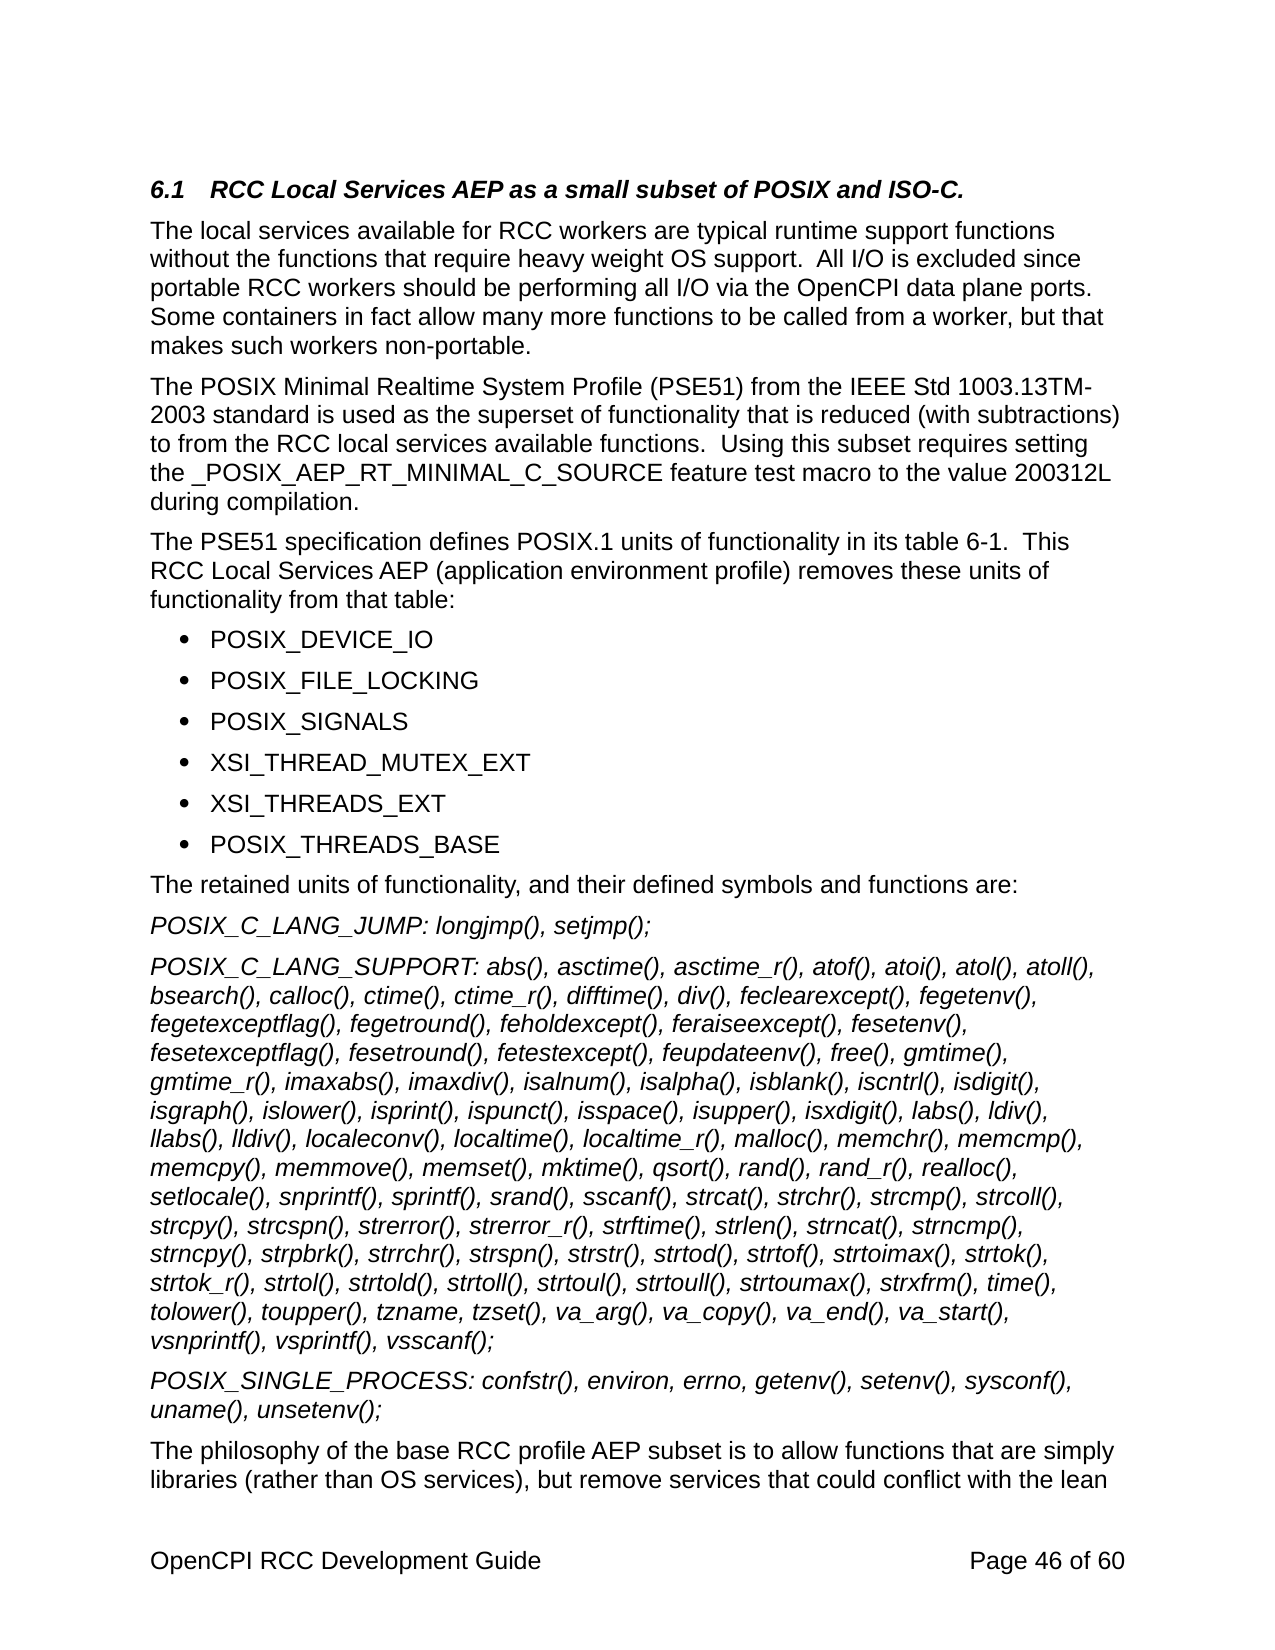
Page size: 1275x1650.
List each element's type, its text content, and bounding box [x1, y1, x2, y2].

list XSI_THREADS_EXT [180, 789, 1125, 818]
text The local services available for RCC workers are typical runtime support functions without the functions that require heavy weight OS support. All I/O is excluded since portable RCC workers should be performing all I/O via the OpenCPI data plane ports. Some containers in fact allow many more functions to be called from a worker, but that makes such workers non-portable. [150, 216, 1125, 359]
list XSI_THREAD_MUTEX_EXT [180, 748, 1125, 777]
text The retained units of functionality, and their defined symbols and functions are: [150, 870, 1125, 899]
subtitle RCC Local Services AEP as a small subset of POSIX and ISO-C. [150, 175, 1125, 204]
text POSIX_C_LANG_SUPPORT: abs(), asctime(), asctime_r(), atof(), atoi(), atol(), atoll(), bsearch(), calloc(), ctime(), ctime_r(), difftime(), div(), feclearexcept(), fegetenv(), fegetexceptflag(), fegetround(), feholdexcept(), feraiseexcept(), fesetenv(), fesetexceptflag(), fesetround(), fetestexcept(), feupdateenv(), free(), gmtime(), gmtime_r(), imaxabs(), imaxdiv(), isalnum(), isalpha(), isblank(), iscntrl(), isdigit(), isgraph(), islower(), isprint(), ispunct(), isspace(), isupper(), isxdigit(), labs(), ldiv(), llabs(), lldiv(), localeconv(), localtime(), localtime_r(), malloc(), memchr(), memcmp(), memcpy(), memmove(), memset(), mktime(), qsort(), rand(), rand_r(), realloc(), setlocale(), snprintf(), sprintf(), srand(), sscanf(), strcat(), strchr(), strcmp(), strcoll(), strcpy(), strcspn(), strerror(), strerror_r(), strftime(), strlen(), strncat(), strncmp(), strncpy(), strpbrk(), strrchr(), strspn(), strstr(), strtod(), strtof(), strtoimax(), strtok(), strtok_r(), strtol(), strtold(), strtoll(), strtoul(), strtoull(), strtoumax(), strxfrm(), time(), tolower(), toupper(), tzname, tzset(), va_arg(), va_copy(), va_end(), va_start(), vsnprintf(), vsprintf(), vsscanf(); [150, 952, 1125, 1354]
list POSIX_THREADS_BASE [180, 829, 1125, 858]
list POSIX_DEVICE_IO [180, 625, 1125, 654]
list POSIX_SIGNALS [180, 707, 1125, 736]
text The philosophy of the base RCC profile AEP subset is to allow functions that are simply libraries (rather than OS services), but remove services that could conflict with the lean [150, 1436, 1125, 1493]
text POSIX_SINGLE_PROCESS: confstr(), environ, errno, getenv(), setenv(), sysconf(), uname(), unsetenv(); [150, 1366, 1125, 1424]
text The POSIX Minimal Realtime System Profile (PSE51) from the IEEE Std 1003.13TM-2003 standard is used as the superset of functionality that is reduced (with subtractions) to from the RCC local services available functions. Using this subset requires setting the _POSIX_AEP_RT_MINIMAL_C_SOURCE feature test macro to the value 200312L during compilation. [150, 371, 1125, 515]
text POSIX_C_LANG_JUMP: longjmp(), setjmp(); [150, 911, 1125, 940]
text The PSE51 specification defines POSIX.1 units of functionality in its table 6-1. This RCC Local Services AEP (application environment profile) removes these units of functionality from that table: [150, 527, 1125, 613]
list POSIX_FILE_LOCKING [180, 666, 1125, 695]
